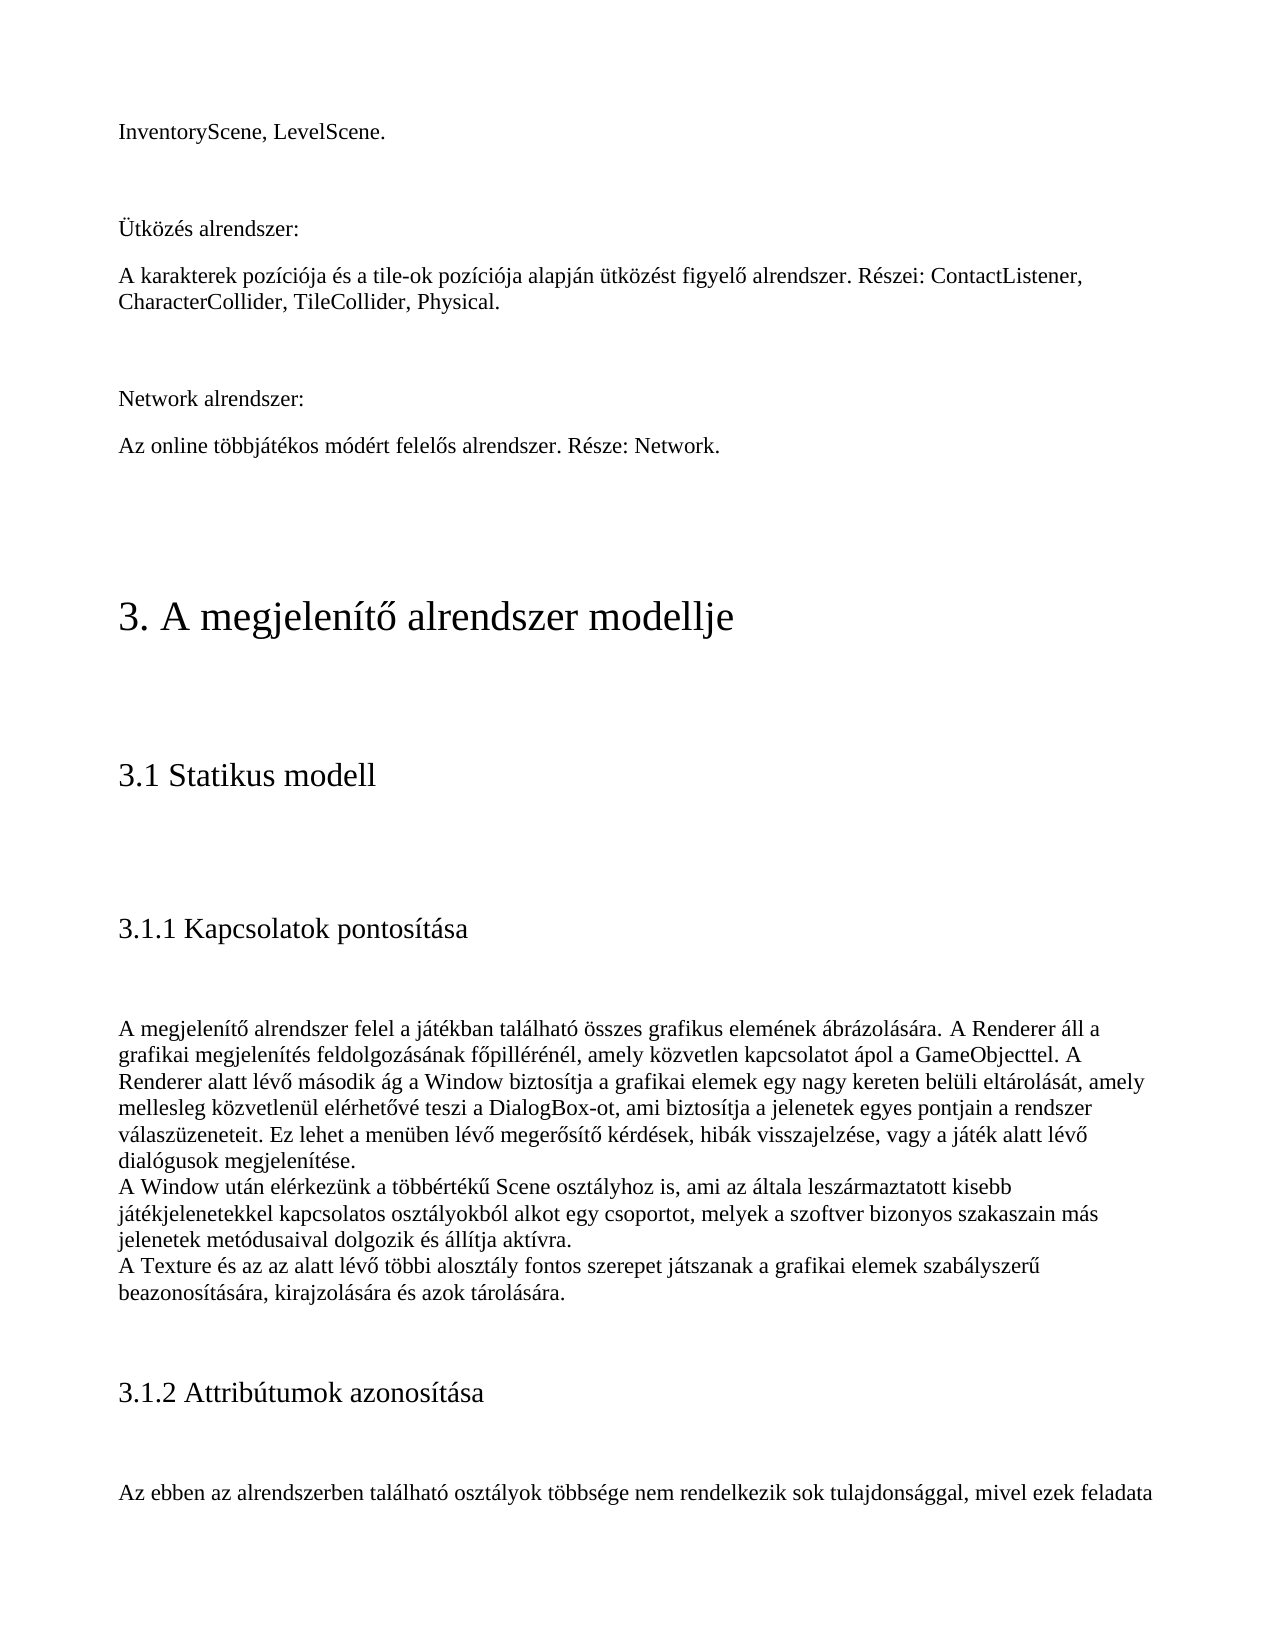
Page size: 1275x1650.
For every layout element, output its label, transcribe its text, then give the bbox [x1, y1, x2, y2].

text 3. A megjelenítő alrendszer modellje [118, 591, 1157, 639]
text A karakterek pozíciója és a tile-ok pozíciója alapján ütközést figyelő alrendszer. Részei: ContactListener, CharacterCollider, TileCollider, Physical. [118, 262, 1157, 315]
text 3.1.1 Kapcsolatok pontosítása [118, 911, 1157, 945]
text A megjelenítő alrendszer felel a játékban található összes grafikus elemének ábrázolására. A Renderer áll a grafikai megjelenítés feldolgozásának főpillérénél, amely közvetlen kapcsolatot ápol a GameObjecttel. A Renderer alatt lévő második ág a Window biztosítja a grafikai elemek egy nagy kereten belüli eltárolását, amely mellesleg közvetlenül elérhetővé teszi a DialogBox-ot, ami biztosítja a jelenetek egyes pontjain a rendszer válaszüzeneteit. Ez lehet a menüben lévő megerősítő kérdések, hibák visszajelzése, vagy a játék alatt lévő dialógusok megjelenítése. A Window után elérkezünk a többértékű Scene osztályhoz is, ami az általa leszármaztatott kisebb játékjelenetekkel kapcsolatos osztályokból alkot egy csoportot, melyek a szoftver bizonyos szakaszain más jelenetek metódusaival dolgozik és állítja aktívra. A Texture és az az alatt lévő többi alosztály fontos szerepet játszanak a grafikai elemek szabályszerű beazonosítására, kirajzolására és azok tárolására. [118, 1015, 1157, 1305]
text Ütközés alrendszer: [118, 215, 1157, 241]
text Network alrendszer: [118, 385, 1157, 412]
text Az ebben az alrendszerben található osztályok többsége nem rendelkezik sok tulajdonsággal, mivel ezek feladata [118, 1479, 1157, 1506]
text InventoryScene, LevelScene. [118, 118, 1157, 144]
text Az online többjátékos módért felelős alrendszer. Része: Network. [118, 432, 1157, 459]
text 3.1.2 Attribútumok azonosítása [118, 1376, 1157, 1409]
text 3.1 Statikus modell [118, 755, 1157, 794]
